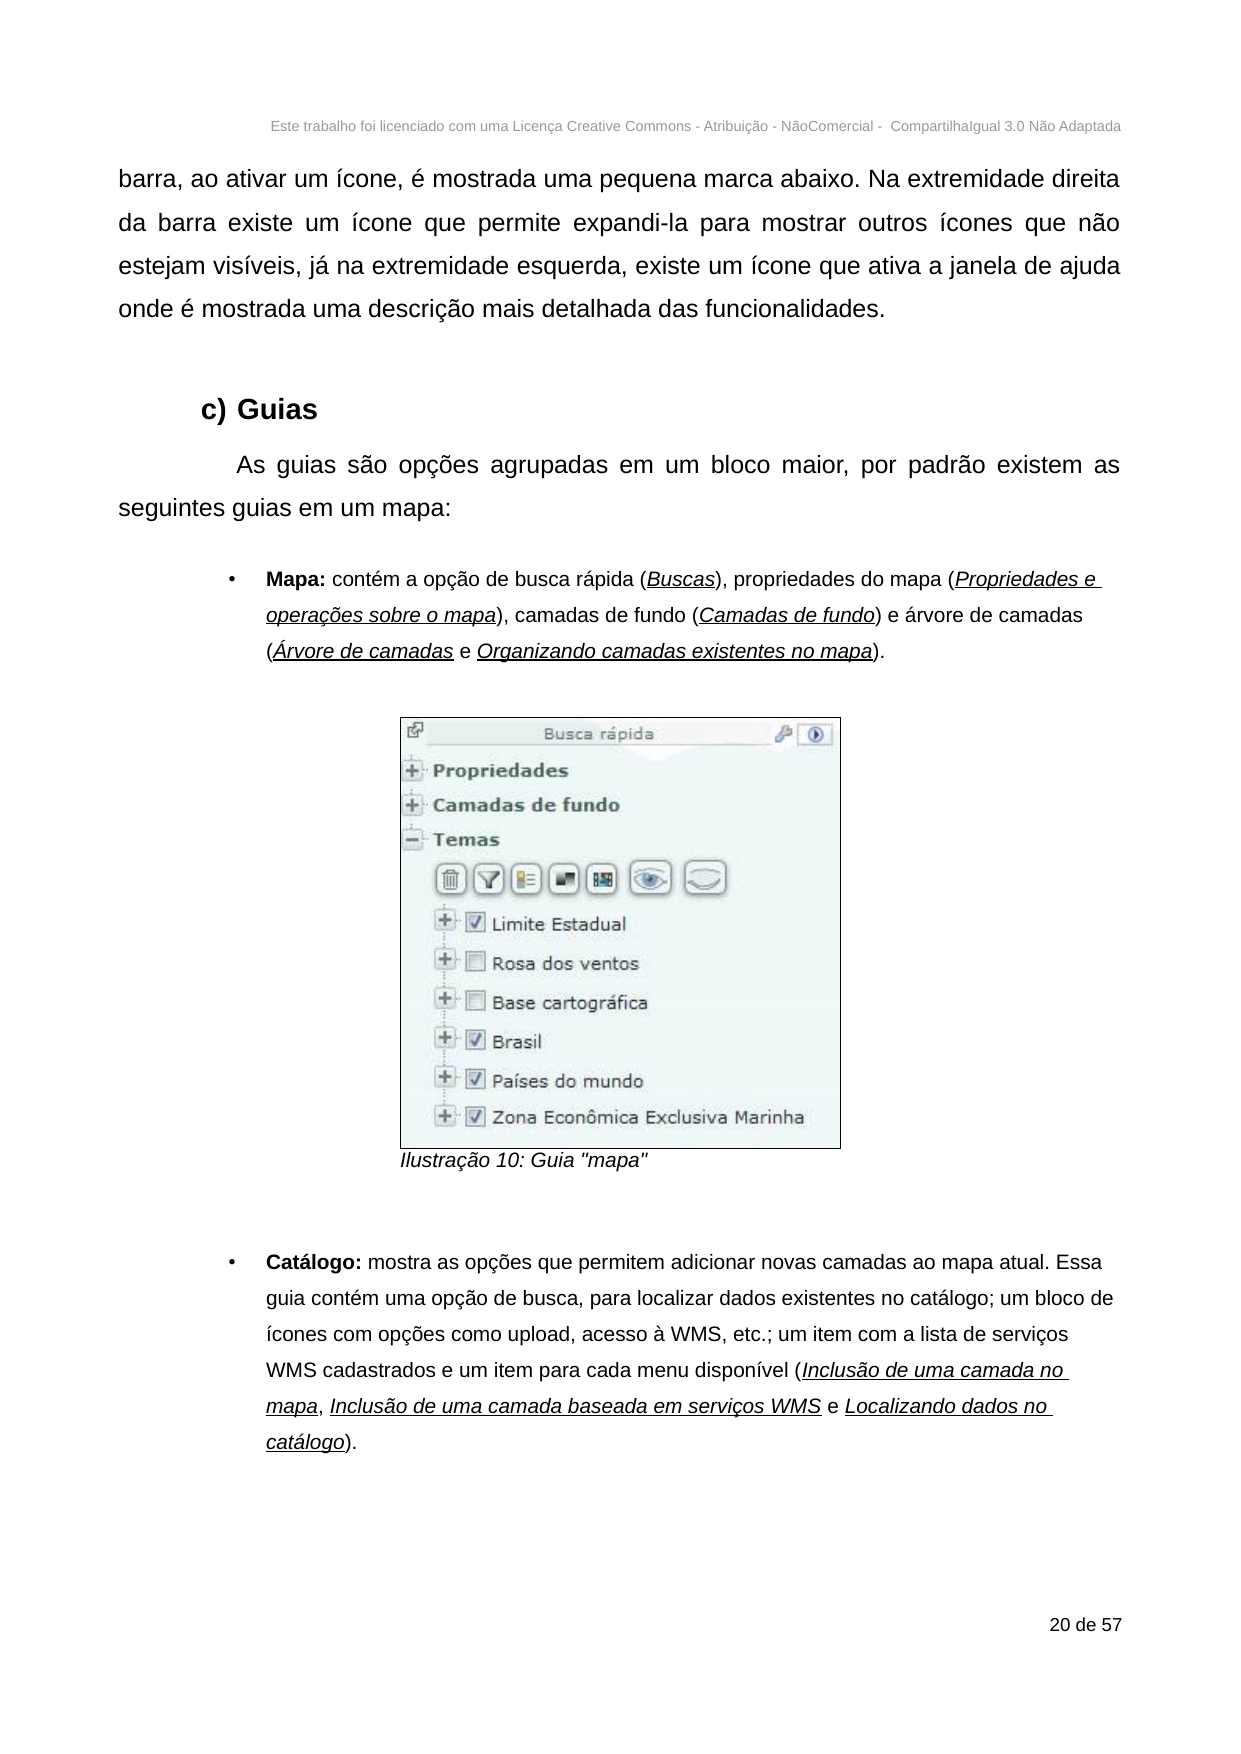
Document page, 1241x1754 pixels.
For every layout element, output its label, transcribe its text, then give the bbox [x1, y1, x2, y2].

list Mapa: contém a opção de busca rápida (Buscas), propriedades do mapa (Propriedades e operações sobre o mapa), camadas de fundo (Camadas de fundo) e árvore de camadas (Árvore de camadas e Organizando camadas existentes no mapa). [228, 566, 1122, 662]
list Catálogo: mostra as opções que permitem adicionar novas camadas ao mapa atual. Essa guia contém uma opção de busca, para localizar dados existentes no catálogo; um bloco de ícones com opções como upload, acesso à WMS, etc.; um item com a lista de serviços WMS cadastrados e um item para cada menu disponível (Inclusão de uma camada no mapa, Inclusão de uma camada baseada em serviços WMS e Localizando dados no catálogo). [228, 1250, 1122, 1454]
text barra, ao ativar um ícone, é mostrada uma pequena marca abaixo. Na extremidade direita da barra existe um ícone que permite expandi-la para mostrar outros ícones que não estejam visíveis, já na extremidade esquerda, existe um ícone que ativa a janela de ajuda onde é mostrada uma descrição mais detalhada das funcionalidades. [118, 164, 1122, 322]
picture [401, 718, 840, 1148]
text As guias são opções agrupadas em um bloco maior, por padrão existem as seguintes guias em um mapa: [118, 450, 1122, 522]
subtitle Guias [163, 392, 1122, 425]
list Ilustração 10: Guia "mapa" [400, 1149, 840, 1172]
